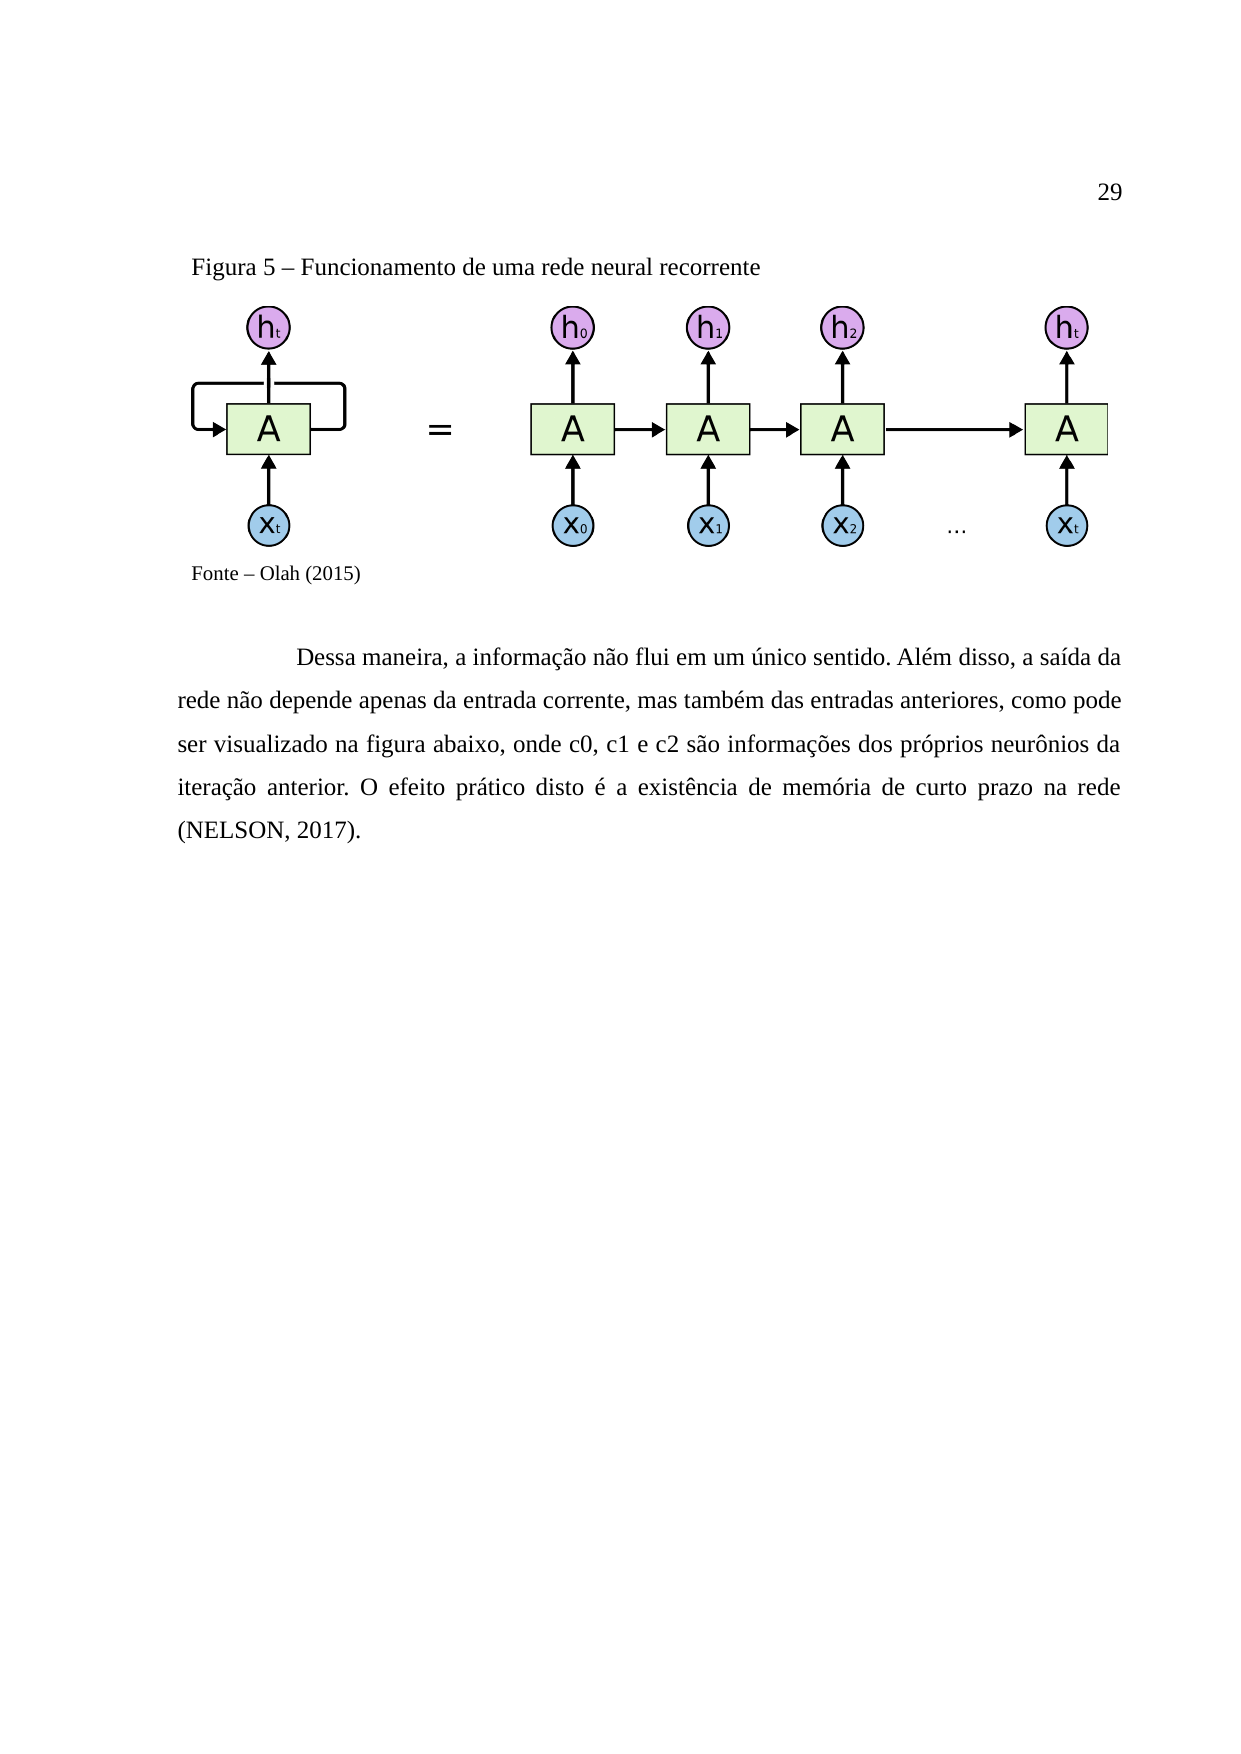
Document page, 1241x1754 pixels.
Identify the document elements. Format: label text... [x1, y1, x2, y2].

text Figura 5 – Funcionamento de uma rede neural recorrente [191, 252, 1108, 281]
text Fonte – Olah (2015) [191, 547, 1108, 585]
picture [191, 306, 1108, 547]
text Dessa maneira, a informação não flui em um único sentido. Além disso, a saída da rede não depende apenas da entrada corrente, mas também das entradas anteriores, como pode ser visualizado na figura abaixo, onde c0, c1 e c2 são informações dos próprios neurônios da iteração anterior. O efeito prático disto é a existência de memória de curto prazo na rede (NELSON, 2017). [177, 642, 1122, 844]
